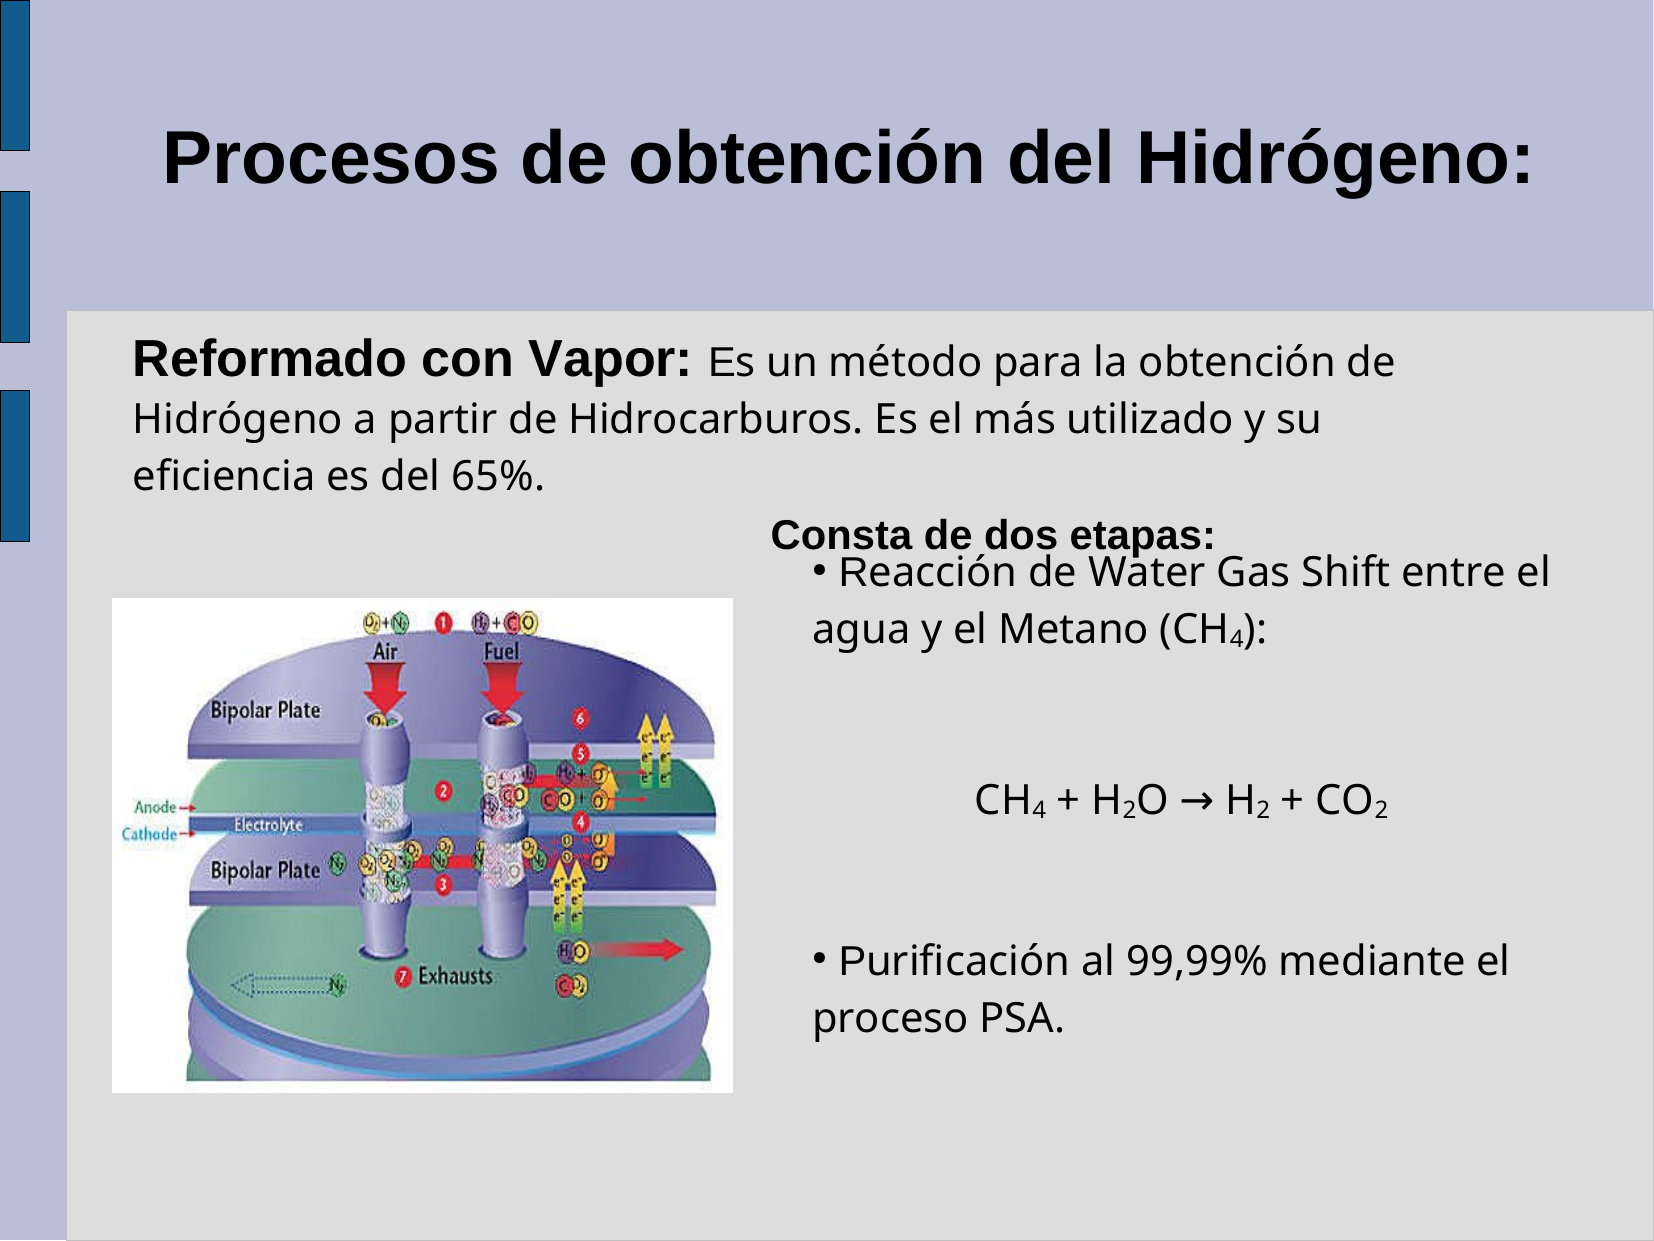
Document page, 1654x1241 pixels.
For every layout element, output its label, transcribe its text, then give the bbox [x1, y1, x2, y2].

text_box Reacción de Water Gas Shift entre el agua y el Metano (CH4): CH4 + H2O → H2 + CO2 Purificación al 99,99% mediante el proceso PSA. [797, 534, 1595, 1241]
text_box Procesos de obtención del Hidrógeno: [147, 108, 1625, 220]
text_box Consta de dos etapas: [755, 504, 1495, 574]
text_box Reformado con Vapor: Es un método para la obtención de Hidrógeno a partir de Hidrocarburos. Es el más utilizado y su eficiencia es del 65%. [118, 322, 1447, 541]
picture [112, 598, 733, 1093]
